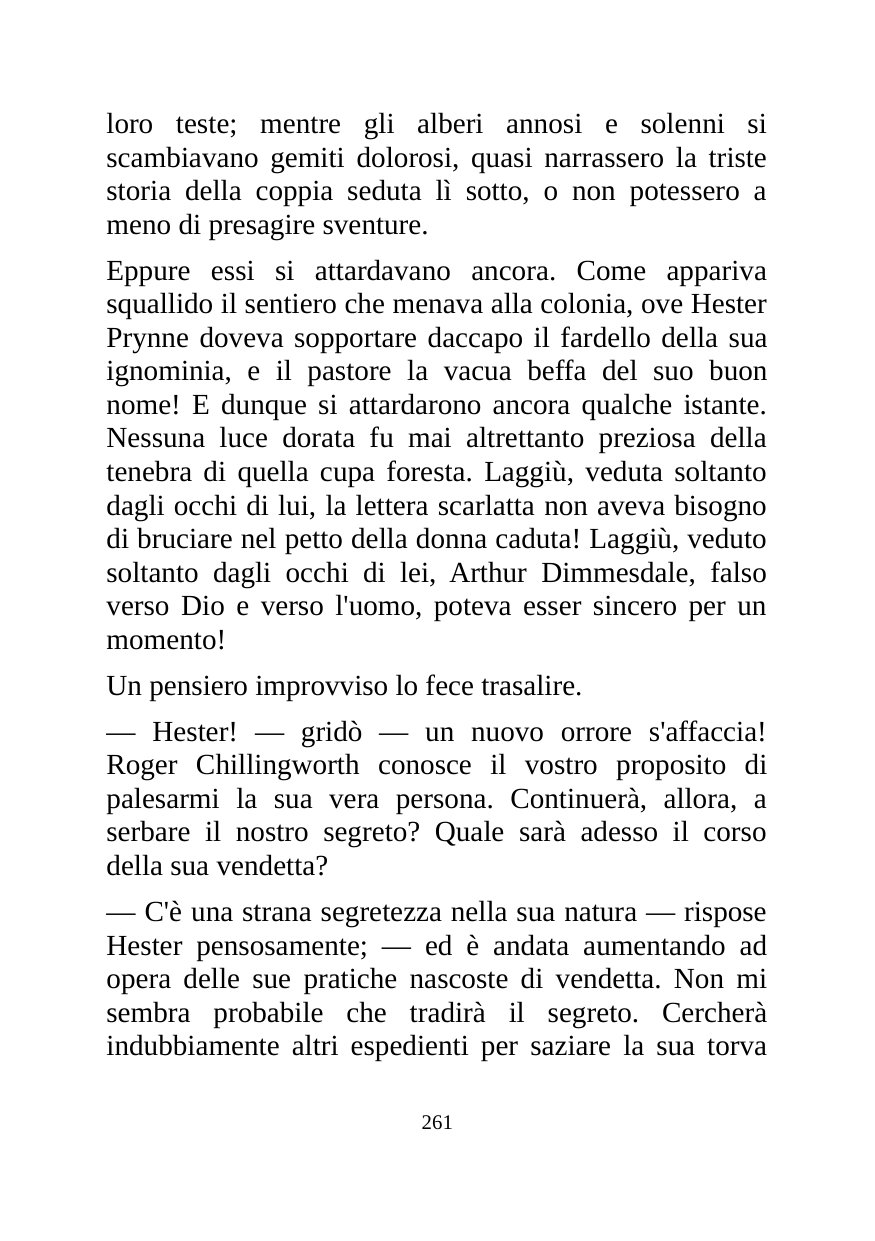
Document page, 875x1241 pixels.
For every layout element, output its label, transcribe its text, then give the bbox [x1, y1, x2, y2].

text loro teste; mentre gli alberi annosi e solenni si scambiavano gemiti dolorosi, quasi narrassero la triste storia della coppia seduta lì sotto, o non potessero a meno di presagire sventure. [106, 106, 768, 240]
text — Hester! — gridò — un nuovo orrore s'affaccia! Roger Chillingworth conosce il vostro proposito di palesarmi la sua vera persona. Continuerà, allora, a serbare il nostro segreto? Quale sarà adesso il corso della sua vendetta? [106, 714, 768, 882]
text — C'è una strana segretezza nella sua natura — rispose Hester pensosamente; — ed è andata aumentando ad opera delle sue pratiche nascoste di vendetta. Non mi sembra probabile che tradirà il segreto. Cercherà indubbiamente altri espedienti per saziare la sua torva [106, 894, 768, 1062]
text Un pensiero improvviso lo fece trasalire. [106, 668, 768, 701]
text Eppure essi si attardavano ancora. Come appariva squallido il sentiero che menava alla colonia, ove Hester Prynne doveva sopportare daccapo il fardello della sua ignominia, e il pastore la vacua beffa del suo buon nome! E dunque si attardarono ancora qualche istante. Nessuna luce dorata fu mai altrettanto preziosa della tenebra di quella cupa foresta. Laggiù, veduta soltanto dagli occhi di lui, la lettera scarlatta non aveva bisogno di bruciare nel petto della donna caduta! Laggiù, veduto soltanto dagli occhi di lei, Arthur Dimmesdale, falso verso Dio e verso l'uomo, poteva esser sincero per un momento! [106, 253, 768, 655]
